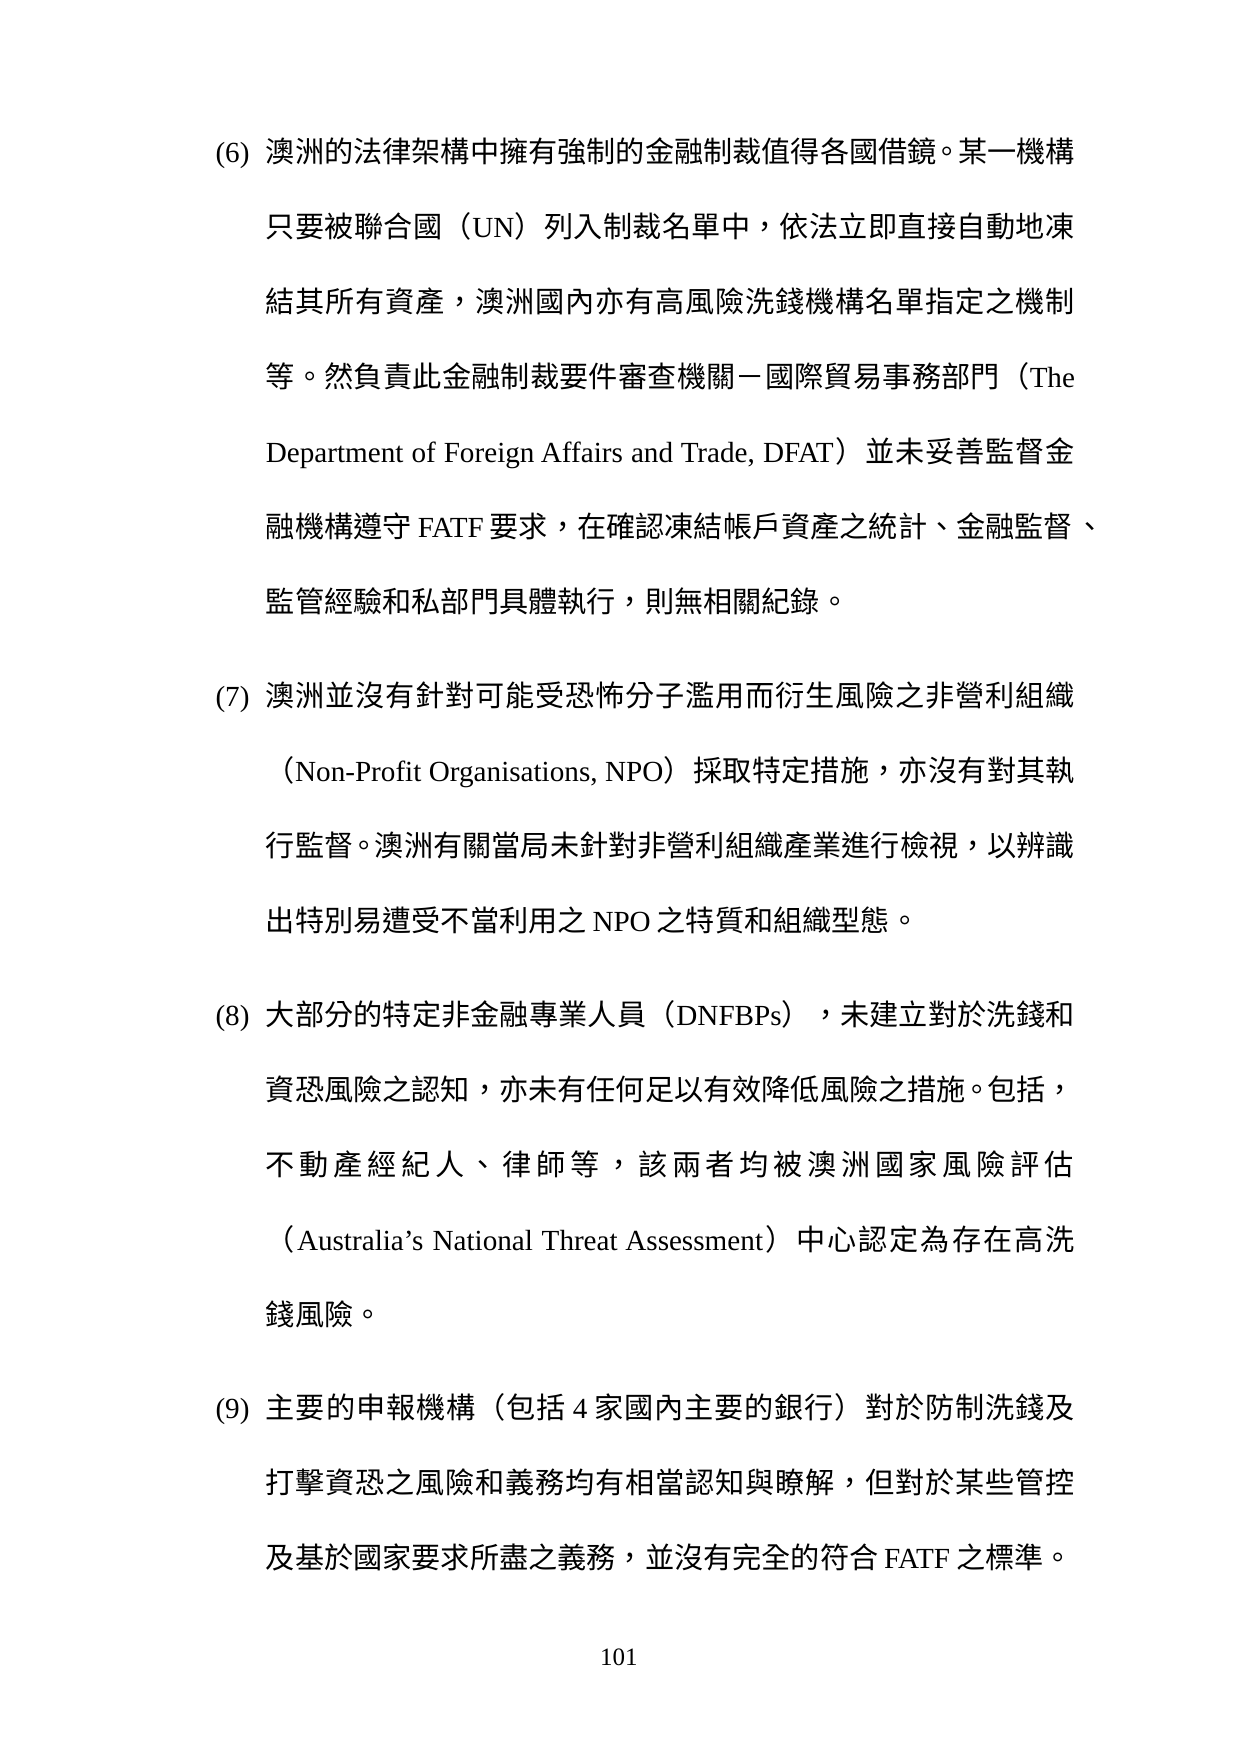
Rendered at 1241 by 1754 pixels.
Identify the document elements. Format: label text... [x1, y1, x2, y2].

list 主要的申報機構（包括4家國內主要的銀行）對於防制洗錢及打擊資恐之風險和義務均有相當認知與瞭解，但對於某些管控及基於國家要求所盡之義務，並沒有完全的符合FATF之標準。 [215, 1368, 1075, 1593]
list 澳洲並沒有針對可能受恐怖分子濫用而衍生風險之非營利組織（Non-Profit Organisations, NPO）採取特定措施，亦沒有對其執行監督。澳洲有關當局未針對非營利組織產業進行檢視，以辨識出特別易遭受不當利用之NPO之特質和組織型態。 [215, 656, 1075, 956]
list 澳洲的法律架構中擁有強制的金融制裁值得各國借鏡。某一機構只要被聯合國（UN）列入制裁名單中，依法立即直接自動地凍結其所有資產，澳洲國內亦有高風險洗錢機構名單指定之機制等。然負責此金融制裁要件審查機關－國際貿易事務部門（The Department of Foreign Affairs and Trade, DFAT）並未妥善監督金融機構遵守FATF要求，在確認凍結帳戶資產之統計、金融監督、監管經驗和私部門具體執行，則無相關紀錄。 [215, 112, 1075, 637]
list 大部分的特定非金融專業人員（DNFBPs），未建立對於洗錢和資恐風險之認知，亦未有任何足以有效降低風險之措施。包括，不動產經紀人、律師等，該兩者均被澳洲國家風險評估（Australia’s National Threat Assessment）中心認定為存在高洗錢風險。 [215, 975, 1075, 1350]
